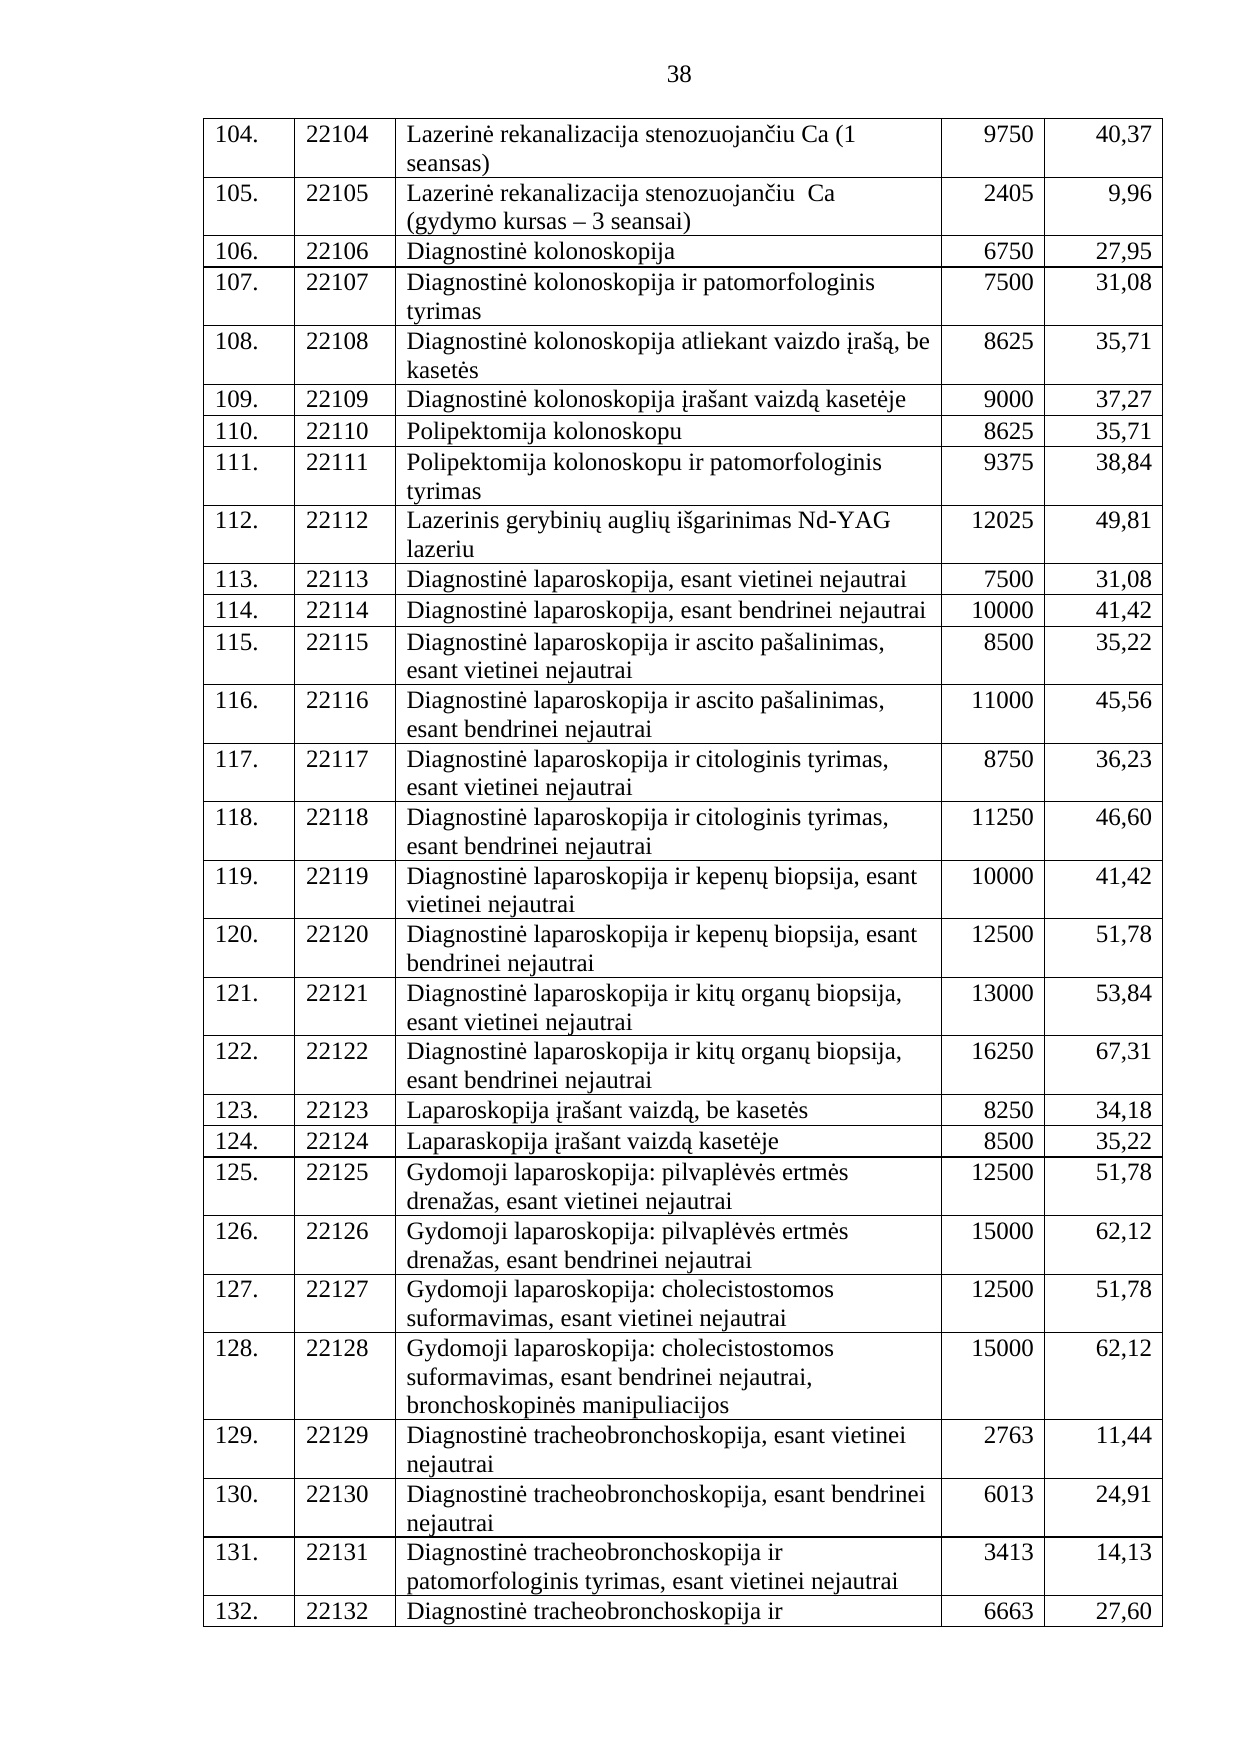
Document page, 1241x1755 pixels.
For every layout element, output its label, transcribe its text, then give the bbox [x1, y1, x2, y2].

table_cell Diagnostinė laparoskopija, esant bendrinei nejautrai [396, 595, 941, 626]
table_cell 12500 [942, 1275, 1044, 1332]
table_cell [1163, 1125, 1240, 1156]
table_cell 111. [204, 447, 294, 504]
table_cell 51,78 [1045, 1158, 1162, 1215]
table_cell Laparoskopija įrašant vaizdą, be kasetės [396, 1095, 941, 1125]
table_cell 9,96 [1045, 178, 1162, 235]
table_cell 8500 [942, 1126, 1044, 1156]
table_cell 22124 [295, 1126, 395, 1156]
table_cell 11,44 [1045, 1420, 1162, 1478]
table_cell 37,27 [1045, 385, 1162, 415]
table_cell 119. [204, 861, 294, 918]
table_cell [1163, 1094, 1240, 1125]
table_cell 126. [204, 1216, 294, 1273]
table_cell [1163, 266, 1240, 325]
table_cell 9750 [942, 119, 1044, 177]
table_cell [1163, 1536, 1240, 1595]
table_cell 22115 [295, 627, 395, 684]
table_cell 41,42 [1045, 595, 1162, 626]
table_cell 14,13 [1045, 1538, 1162, 1595]
table_cell 13000 [942, 978, 1044, 1035]
table_cell 123. [204, 1095, 294, 1125]
table_cell [1163, 177, 1240, 235]
table_cell 106. [204, 236, 294, 266]
table_cell 15000 [942, 1216, 1044, 1273]
table_cell [1163, 505, 1240, 563]
table_cell 22129 [295, 1420, 395, 1478]
table_cell 11250 [942, 802, 1044, 860]
table_cell 118. [204, 802, 294, 860]
table_cell [1163, 918, 1240, 977]
table_cell 6663 [942, 1596, 1044, 1626]
table_cell 7500 [942, 564, 1044, 594]
table_cell [1163, 684, 1240, 743]
table_cell Diagnostinė tracheobronchoskopija ir patomorfologinis tyrimas, esant vietinei nejautrai [396, 1538, 941, 1595]
table_cell Diagnostinė tracheobronchoskopija ir [396, 1596, 941, 1626]
table_cell Laparaskopija įrašant vaizdą kasetėje [396, 1126, 941, 1156]
table_cell 11000 [942, 685, 1044, 743]
table_cell 41,42 [1045, 861, 1162, 918]
table_cell 51,78 [1045, 919, 1162, 977]
table_cell 132. [204, 1596, 294, 1626]
table_cell Lazerinė rekanalizacija stenozuojančiu Ca (gydymo kursas – 3 seansai) [396, 178, 941, 235]
table_cell 16250 [942, 1036, 1044, 1094]
table_cell [1163, 384, 1240, 415]
table_cell 2763 [942, 1420, 1044, 1478]
table_cell Diagnostinė kolonoskopija ir patomorfologinis tyrimas [396, 268, 941, 325]
table_cell [1163, 563, 1240, 594]
table_cell 107. [204, 268, 294, 325]
table_cell 115. [204, 627, 294, 684]
table_cell Lazerinis gerybinių auglių išgarinimas Nd-YAG lazeriu [396, 506, 941, 563]
table_cell 9000 [942, 385, 1044, 415]
table_cell 104. [204, 119, 294, 177]
table_cell Diagnostinė laparoskopija, esant vietinei nejautrai [396, 564, 941, 594]
table_cell 35,22 [1045, 627, 1162, 684]
table_cell 22130 [295, 1479, 395, 1536]
table_cell 22123 [295, 1095, 395, 1125]
table_cell 15000 [942, 1333, 1044, 1419]
table_cell 22116 [295, 685, 395, 743]
table_cell 110. [204, 416, 294, 446]
table_cell [1163, 594, 1240, 626]
table_cell [1163, 743, 1240, 801]
table_cell 46,60 [1045, 802, 1162, 860]
table_cell [1163, 1215, 1240, 1273]
table_cell Gydomoji laparoskopija: pilvaplėvės ertmės drenažas, esant vietinei nejautrai [396, 1158, 941, 1215]
table_cell 9375 [942, 447, 1044, 504]
table_cell [1163, 118, 1240, 177]
table_cell 22118 [295, 802, 395, 860]
table_cell 35,71 [1045, 326, 1162, 383]
table_cell 67,31 [1045, 1036, 1162, 1094]
table_cell [1163, 860, 1240, 918]
table_cell 2405 [942, 178, 1044, 235]
table_cell 22117 [295, 744, 395, 801]
table_cell Gydomoji laparoskopija: pilvaplėvės ertmės drenažas, esant bendrinei nejautrai [396, 1216, 941, 1273]
table_cell 131. [204, 1538, 294, 1595]
table_cell Diagnostinė kolonoskopija įrašant vaizdą kasetėje [396, 385, 941, 415]
table_cell Lazerinė rekanalizacija stenozuojančiu Ca (1 seansas) [396, 119, 941, 177]
table_cell [1163, 446, 1240, 504]
table_cell 8500 [942, 627, 1044, 684]
table_cell 113. [204, 564, 294, 594]
table_cell 49,81 [1045, 506, 1162, 563]
table_cell [1163, 977, 1240, 1035]
table_cell [1163, 1478, 1240, 1536]
table_cell [1163, 1419, 1240, 1478]
table_cell 22119 [295, 861, 395, 918]
table_cell 6750 [942, 236, 1044, 266]
table_cell 108. [204, 326, 294, 383]
table_cell 128. [204, 1333, 294, 1419]
table_cell Diagnostinė laparoskopija ir citologinis tyrimas, esant vietinei nejautrai [396, 744, 941, 801]
table_cell 38,84 [1045, 447, 1162, 504]
table_cell Diagnostinė tracheobronchoskopija, esant vietinei nejautrai [396, 1420, 941, 1478]
table_cell Diagnostinė laparoskopija ir ascito pašalinimas, esant vietinei nejautrai [396, 627, 941, 684]
table_cell 22122 [295, 1036, 395, 1094]
table_cell 121. [204, 978, 294, 1035]
table_cell 22126 [295, 1216, 395, 1273]
table_cell Diagnostinė laparoskopija ir citologinis tyrimas, esant bendrinei nejautrai [396, 802, 941, 860]
table_cell 45,56 [1045, 685, 1162, 743]
table_cell 35,22 [1045, 1126, 1162, 1156]
table_cell 8625 [942, 326, 1044, 383]
table_cell [1163, 1274, 1240, 1332]
table_cell 62,12 [1045, 1216, 1162, 1273]
table_cell 8250 [942, 1095, 1044, 1125]
table_cell 22127 [295, 1275, 395, 1332]
table_cell [1163, 1035, 1240, 1094]
table_cell 8625 [942, 416, 1044, 446]
table_cell 40,37 [1045, 119, 1162, 177]
table_cell 125. [204, 1158, 294, 1215]
table_cell 22104 [295, 119, 395, 177]
table_cell 22109 [295, 385, 395, 415]
table_cell 22125 [295, 1158, 395, 1215]
table_cell Polipektomija kolonoskopu ir patomorfologinis tyrimas [396, 447, 941, 504]
table_cell 3413 [942, 1538, 1044, 1595]
table_cell 12025 [942, 506, 1044, 563]
table_cell 127. [204, 1275, 294, 1332]
table_cell 6013 [942, 1479, 1044, 1536]
table_cell Polipektomija kolonoskopu [396, 416, 941, 446]
table_cell 31,08 [1045, 564, 1162, 594]
table_cell 122. [204, 1036, 294, 1094]
table_cell 31,08 [1045, 268, 1162, 325]
table_cell 114. [204, 595, 294, 626]
table_cell 22121 [295, 978, 395, 1035]
table_cell 120. [204, 919, 294, 977]
table_cell 34,18 [1045, 1095, 1162, 1125]
table_cell 22120 [295, 919, 395, 977]
table_cell Diagnostinė kolonoskopija [396, 236, 941, 266]
table_cell 124. [204, 1126, 294, 1156]
table_cell 12500 [942, 1158, 1044, 1215]
table_cell Gydomoji laparoskopija: cholecistostomos suformavimas, esant vietinei nejautrai [396, 1275, 941, 1332]
table_cell 22128 [295, 1333, 395, 1419]
table_cell 22110 [295, 416, 395, 446]
table_cell [1163, 235, 1240, 266]
table_cell 109. [204, 385, 294, 415]
table_cell 8750 [942, 744, 1044, 801]
table_cell 22114 [295, 595, 395, 626]
table_cell 22132 [295, 1596, 395, 1626]
table_cell [1163, 801, 1240, 860]
table_cell Gydomoji laparoskopija: cholecistostomos suformavimas, esant bendrinei nejautrai, bronchoskopinės manipuliacijos [396, 1333, 941, 1419]
table_cell 22106 [295, 236, 395, 266]
table_cell Diagnostinė laparoskopija ir kitų organų biopsija, esant bendrinei nejautrai [396, 1036, 941, 1094]
table_cell 129. [204, 1420, 294, 1478]
table_cell 10000 [942, 861, 1044, 918]
table_cell Diagnostinė laparoskopija ir kepenų biopsija, esant bendrinei nejautrai [396, 919, 941, 977]
table_cell Diagnostinė laparoskopija ir kepenų biopsija, esant vietinei nejautrai [396, 861, 941, 918]
table_cell 51,78 [1045, 1275, 1162, 1332]
table_cell Diagnostinė kolonoskopija atliekant vaizdo įrašą, be kasetės [396, 326, 941, 383]
table_cell Diagnostinė laparoskopija ir ascito pašalinimas, esant bendrinei nejautrai [396, 685, 941, 743]
table_cell 12500 [942, 919, 1044, 977]
table_cell 35,71 [1045, 416, 1162, 446]
table_cell [1163, 325, 1240, 383]
table_cell [1163, 1156, 1240, 1215]
table_cell 10000 [942, 595, 1044, 626]
table_cell 27,60 [1045, 1596, 1162, 1626]
table_cell 7500 [942, 268, 1044, 325]
table_cell [1163, 626, 1240, 684]
table_cell 22112 [295, 506, 395, 563]
table_cell [1163, 415, 1240, 446]
table_cell 130. [204, 1479, 294, 1536]
table_cell [1163, 1332, 1240, 1419]
table_cell 22131 [295, 1538, 395, 1595]
table_cell 62,12 [1045, 1333, 1162, 1419]
table_cell 22108 [295, 326, 395, 383]
table_cell 22113 [295, 564, 395, 594]
table_cell 22107 [295, 268, 395, 325]
table_cell 117. [204, 744, 294, 801]
table_cell 36,23 [1045, 744, 1162, 801]
table_cell Diagnostinė laparoskopija ir kitų organų biopsija, esant vietinei nejautrai [396, 978, 941, 1035]
table_cell 105. [204, 178, 294, 235]
table_cell 22105 [295, 178, 395, 235]
table_cell 22111 [295, 447, 395, 504]
table_cell 53,84 [1045, 978, 1162, 1035]
table_cell Diagnostinė tracheobronchoskopija, esant bendrinei nejautrai [396, 1479, 941, 1536]
table_cell 112. [204, 506, 294, 563]
table_cell [1163, 1595, 1240, 1626]
table_cell 116. [204, 685, 294, 743]
table_cell 24,91 [1045, 1479, 1162, 1536]
table_cell 27,95 [1045, 236, 1162, 266]
